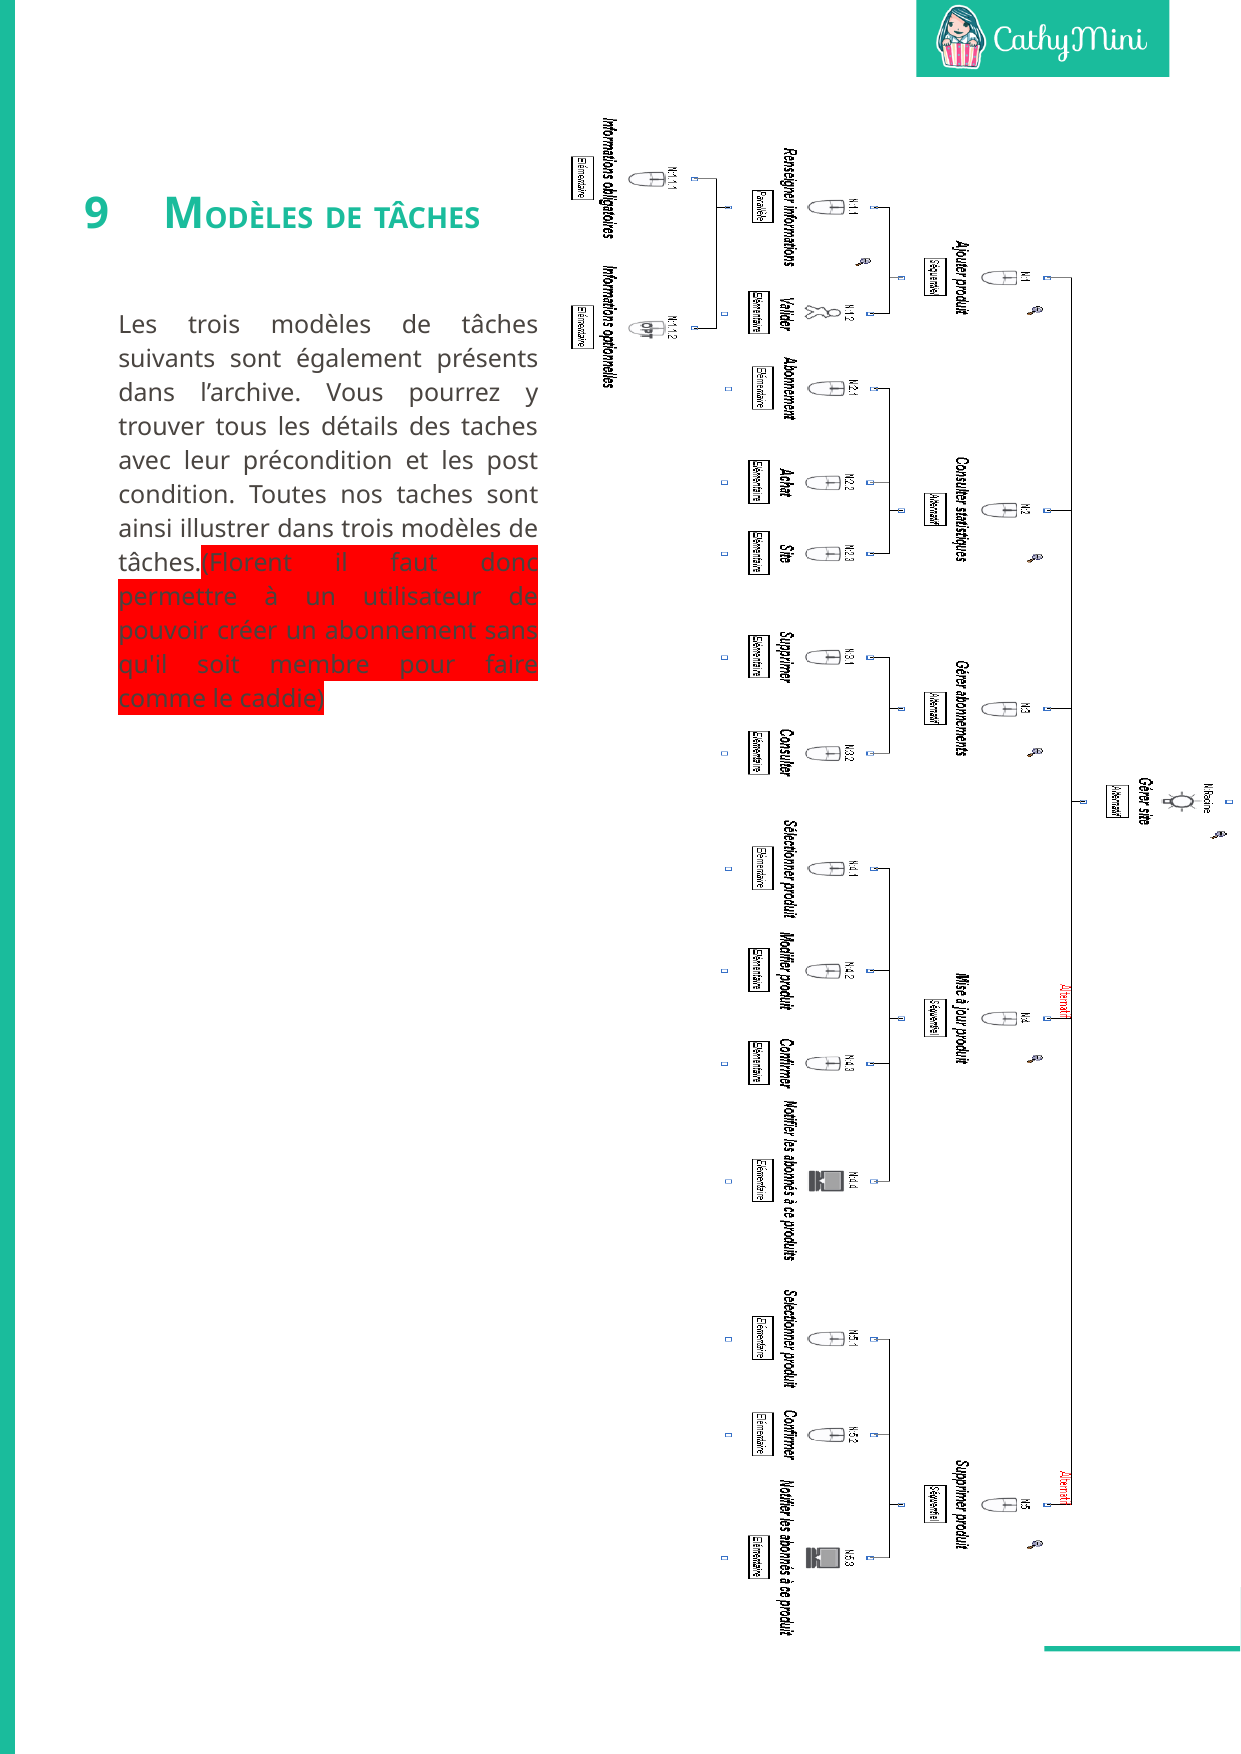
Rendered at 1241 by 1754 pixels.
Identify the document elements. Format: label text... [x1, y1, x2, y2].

text Les trois modèles de tâches suivants sont également présents dans l’archive. Vous pourrez y trouver tous les détails des taches avec leur précondition et les post condition. Toutes nos taches sont ainsi illustrer dans trois modèles de tâches.(Florent il faut donc permettre à un utilisateur de pouvoir créer un abonnement sans qu'il soit membre pour faire comme le caddie) [118, 306, 538, 715]
subtitle Modèles de tâches [73, 182, 538, 241]
picture [929, 0, 1156, 73]
picture [538, 109, 1241, 1646]
